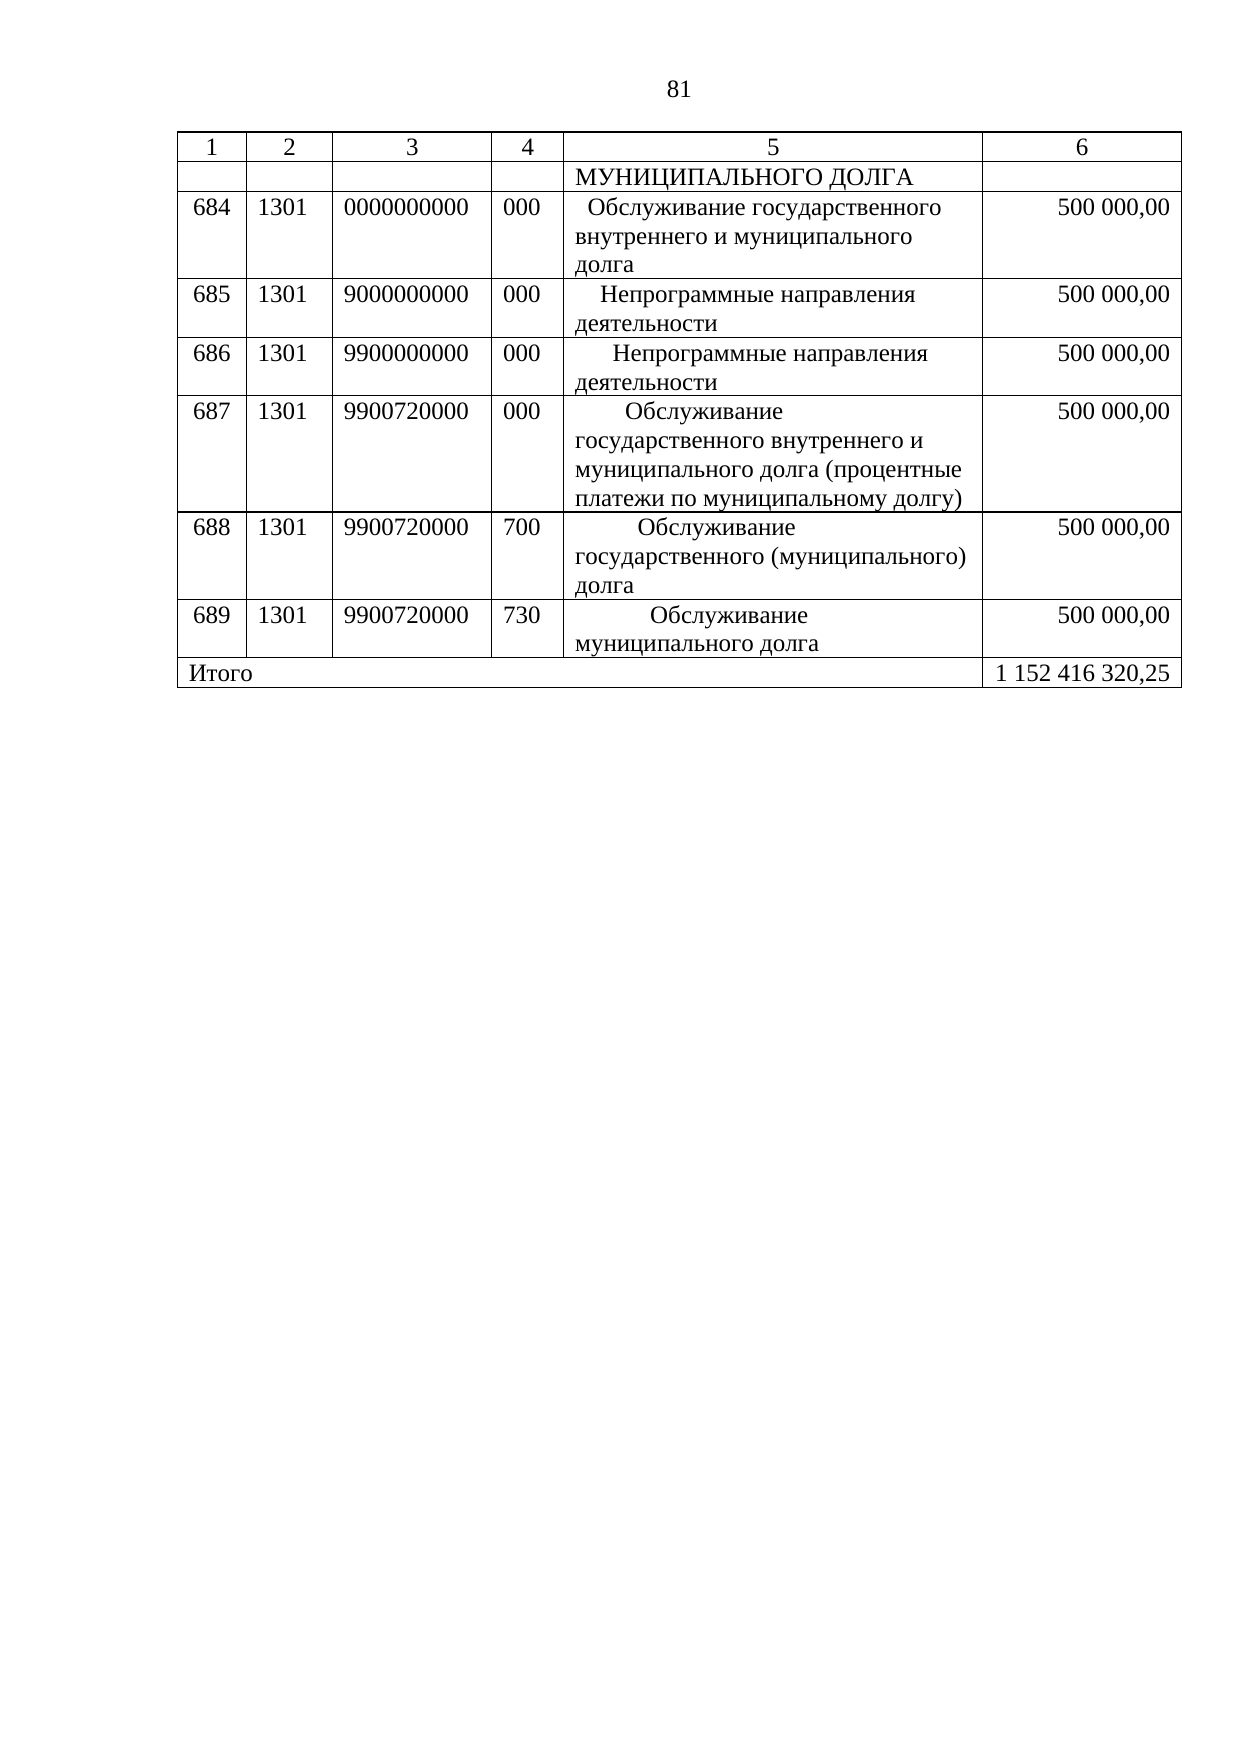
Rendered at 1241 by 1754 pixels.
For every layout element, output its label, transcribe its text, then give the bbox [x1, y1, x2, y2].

table_cell [983, 162, 1181, 191]
table_cell 686 [178, 338, 246, 395]
table_cell 500 000,00 [983, 600, 1181, 657]
table_cell 730 [492, 600, 563, 657]
table_cell [247, 162, 332, 191]
table_cell 500 000,00 [983, 279, 1181, 337]
table_cell 1301 [247, 396, 332, 511]
table_cell 000 [492, 192, 563, 278]
table_cell МУНИЦИПАЛЬНОГО ДОЛГА [564, 162, 982, 191]
table_cell 9900720000 [333, 513, 491, 599]
table_cell Непрограммные направления деятельности [564, 279, 982, 337]
table_cell 000 [492, 396, 563, 511]
table_header 3 [333, 133, 491, 161]
table_cell 500 000,00 [983, 338, 1181, 395]
table_cell 685 [178, 279, 246, 337]
table_cell 700 [492, 513, 563, 599]
table_cell 688 [178, 513, 246, 599]
table_cell 500 000,00 [983, 396, 1181, 511]
table_cell Обслуживание государственного внутреннего и муниципального долга (процентные платежи по муниципальному долгу) [564, 396, 982, 511]
table_cell 1301 [247, 192, 332, 278]
table_cell 9900000000 [333, 338, 491, 395]
table_cell 500 000,00 [983, 513, 1181, 599]
table_cell 0000000000 [333, 192, 491, 278]
table_header 2 [247, 133, 332, 161]
table_cell 1 152 416 320,25 [983, 658, 1181, 687]
table_cell 1301 [247, 600, 332, 657]
table_cell [492, 162, 563, 191]
table_cell 684 [178, 192, 246, 278]
table_cell Итого [178, 658, 982, 687]
table_cell 1301 [247, 279, 332, 337]
table_cell 000 [492, 338, 563, 395]
table_cell Обслуживание муниципального долга [564, 600, 982, 657]
table_cell 9900720000 [333, 396, 491, 511]
table_cell [333, 162, 491, 191]
table_header 4 [492, 133, 563, 161]
table_header 5 [564, 133, 982, 161]
table_header 1 [178, 133, 246, 161]
table_header 6 [983, 133, 1181, 161]
table_cell 000 [492, 279, 563, 337]
table_cell 1301 [247, 513, 332, 599]
table_cell Непрограммные направления деятельности [564, 338, 982, 395]
table_cell 9900720000 [333, 600, 491, 657]
table_cell Обслуживание государственного (муниципального) долга [564, 513, 982, 599]
table_cell 500 000,00 [983, 192, 1181, 278]
table_cell Обслуживание государственного внутреннего и муниципального долга [564, 192, 982, 278]
table_cell [178, 162, 246, 191]
table_cell 687 [178, 396, 246, 511]
table_cell 689 [178, 600, 246, 657]
table_cell 9000000000 [333, 279, 491, 337]
table_cell 1301 [247, 338, 332, 395]
